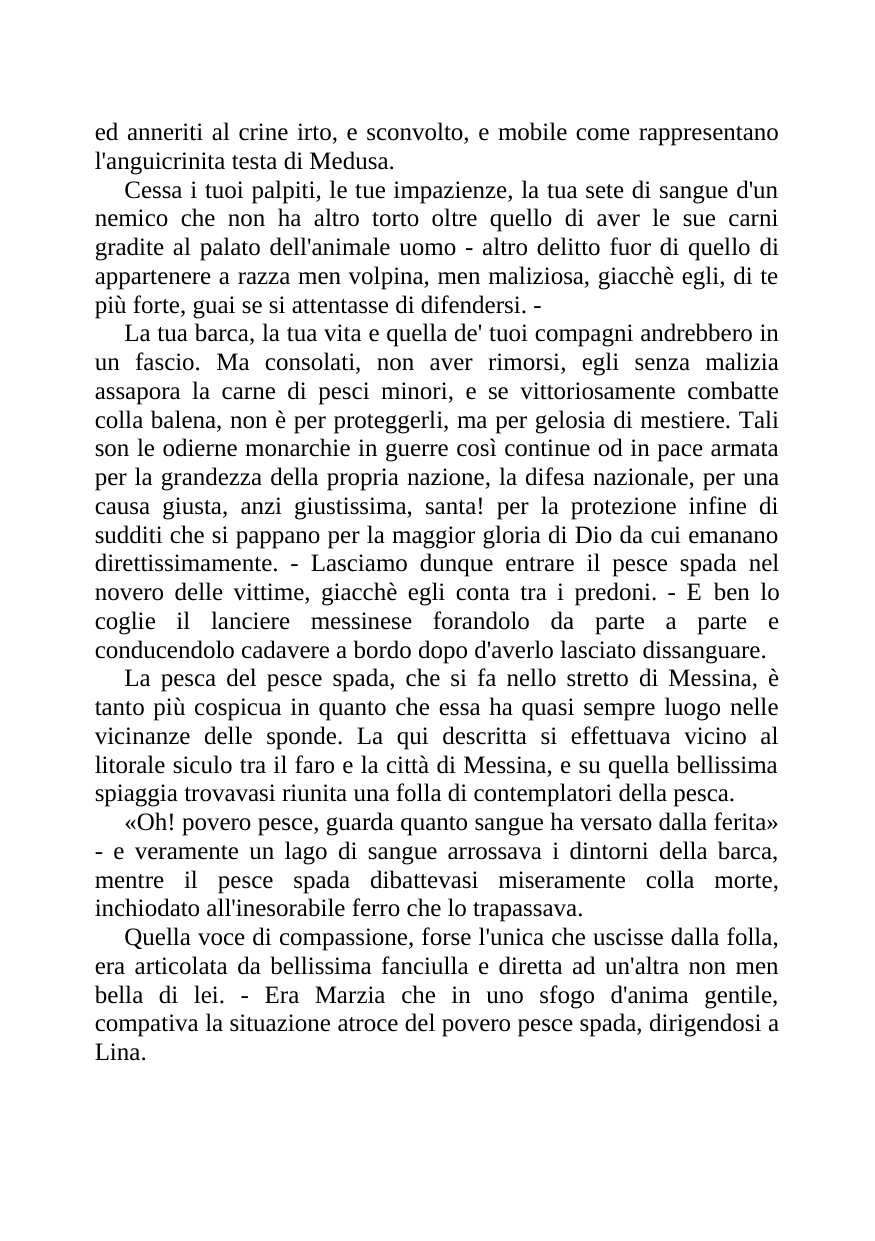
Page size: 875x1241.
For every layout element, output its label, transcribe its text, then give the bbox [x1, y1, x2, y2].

text «Oh! povero pesce, guarda quanto sangue ha versato dalla ferita» - e veramente un lago di sangue arrossava i dintorni della barca, mentre il pesce spada dibattevasi miseramente colla morte, inchiodato all'inesorabile ferro che lo trapassava. [94, 807, 779, 922]
text Quella voce di compassione, forse l'unica che uscisse dalla folla, era articolata da bellissima fanciulla e diretta ad un'altra non men bella di lei. - Era Marzia che in uno sfogo d'anima gentile, compativa la situazione atroce del povero pesce spada, dirigendosi a Lina. [94, 922, 779, 1066]
text La pesca del pesce spada, che si fa nello stretto di Messina, è tanto più cospicua in quanto che essa ha quasi sempre luogo nelle vicinanze delle sponde. La qui descritta si effettuava vicino al litorale siculo tra il faro e la città di Messina, e su quella bellissima spiaggia trovavasi riunita una folla di contemplatori della pesca. [94, 663, 779, 807]
text ed anneriti al crine irto, e sconvolto, e mobile come rappresentano l'anguicrinita testa di Medusa. [94, 117, 779, 175]
text La tua barca, la tua vita e quella de' tuoi compagni andrebbero in un fascio. Ma consolati, non aver rimorsi, egli senza malizia assapora la carne di pesci minori, e se vittoriosamente combatte colla balena, non è per proteggerli, ma per gelosia di mestiere. Tali son le odierne monarchie in guerre così continue od in pace armata per la grandezza della propria nazione, la difesa nazionale, per una causa giusta, anzi giustissima, santa! per la protezione infine di sudditi che si pappano per la maggior gloria di Dio da cui emanano direttissimamente. - Lasciamo dunque entrare il pesce spada nel novero delle vittime, giacchè egli conta tra i predoni. - E ben lo coglie il lanciere messinese forandolo da parte a parte e conducendolo cadavere a bordo dopo d'averlo lasciato dissanguare. [94, 318, 779, 663]
text Cessa i tuoi palpiti, le tue impazienze, la tua sete di sangue d'un nemico che non ha altro torto oltre quello di aver le sue carni gradite al palato dell'animale uomo - altro delitto fuor di quello di appartenere a razza men volpina, men maliziosa, giacchè egli, di te più forte, guai se si attentasse di difendersi. - [94, 175, 779, 318]
